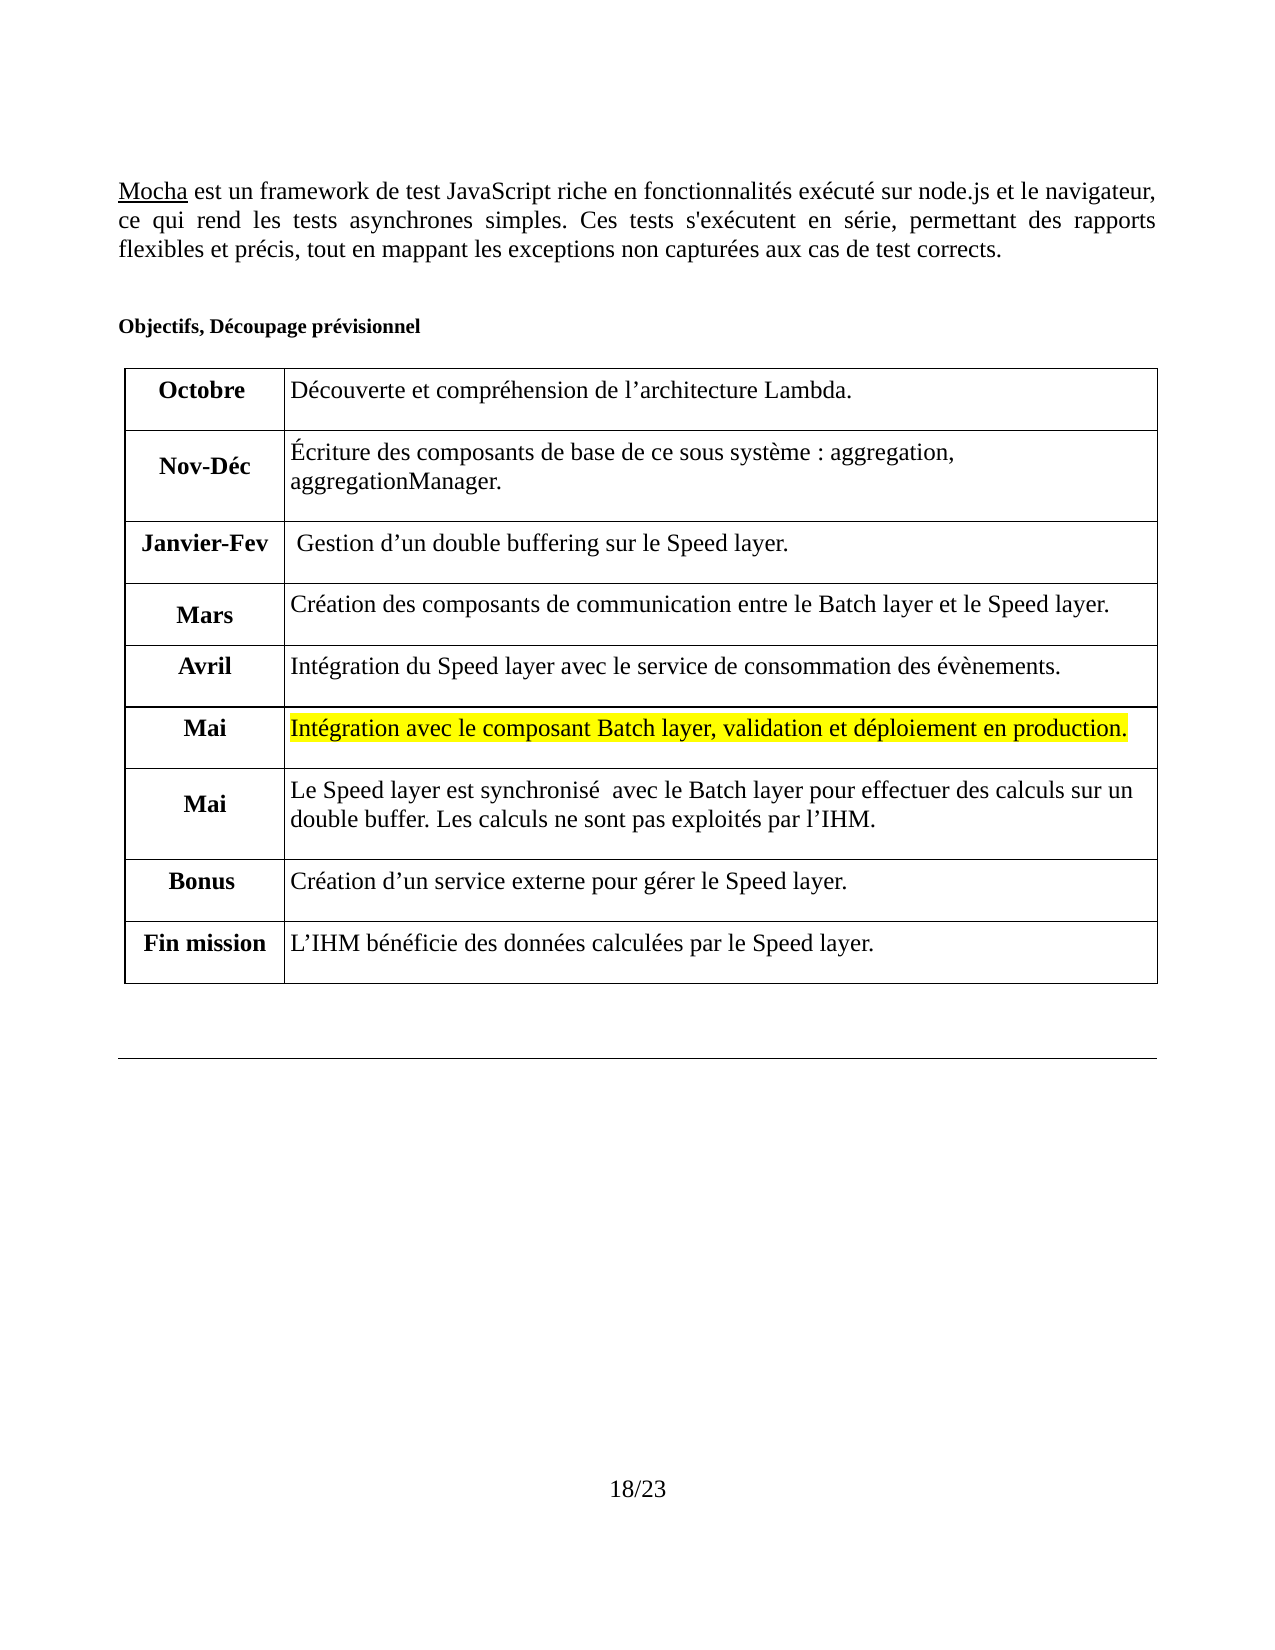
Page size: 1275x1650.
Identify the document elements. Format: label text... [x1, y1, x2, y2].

table_cell Le Speed layer est synchronisé avec le Batch layer pour effectuer des calculs sur un double buffer. Les calculs ne sont pas exploités par l’IHM. [285, 769, 1157, 859]
table_cell Création d’un service externe pour gérer le Speed layer. [285, 860, 1157, 921]
table_cell Intégration avec le composant Batch layer, validation et déploiement en production. [285, 708, 1157, 768]
table_cell Janvier-Fev [126, 522, 284, 583]
table_header Découverte et compréhension de l’architecture Lambda. [285, 369, 1157, 430]
text Mocha est un framework de test JavaScript riche en fonctionnalités exécuté sur node.js et le navigateur, ce qui rend les tests asynchrones simples. Ces tests s'exécutent en série, permettant des rapports flexibles et précis, tout en mappant les exceptions non capturées aux cas de test corrects. [118, 176, 1157, 263]
table_cell Mai [126, 769, 284, 859]
table_cell Mars [126, 584, 284, 644]
subtitle Objectifs, Découpage prévisionnel [118, 314, 1157, 338]
table_cell L’IHM bénéficie des données calculées par le Speed layer. [285, 922, 1157, 983]
table_cell Fin mission [126, 922, 284, 983]
table_cell Mai [126, 708, 284, 768]
table_cell Intégration du Speed layer avec le service de consommation des évènements. [285, 646, 1157, 706]
table_cell Nov-Déc [126, 431, 284, 521]
table_cell Gestion d’un double buffering sur le Speed layer. [285, 522, 1157, 583]
table_cell Bonus [126, 860, 284, 921]
table_cell Création des composants de communication entre le Batch layer et le Speed layer. [285, 584, 1157, 644]
table_cell Écriture des composants de base de ce sous système : aggregation, aggregationManager. [285, 431, 1157, 521]
table_cell Avril [126, 646, 284, 706]
table_header Octobre [126, 369, 284, 430]
